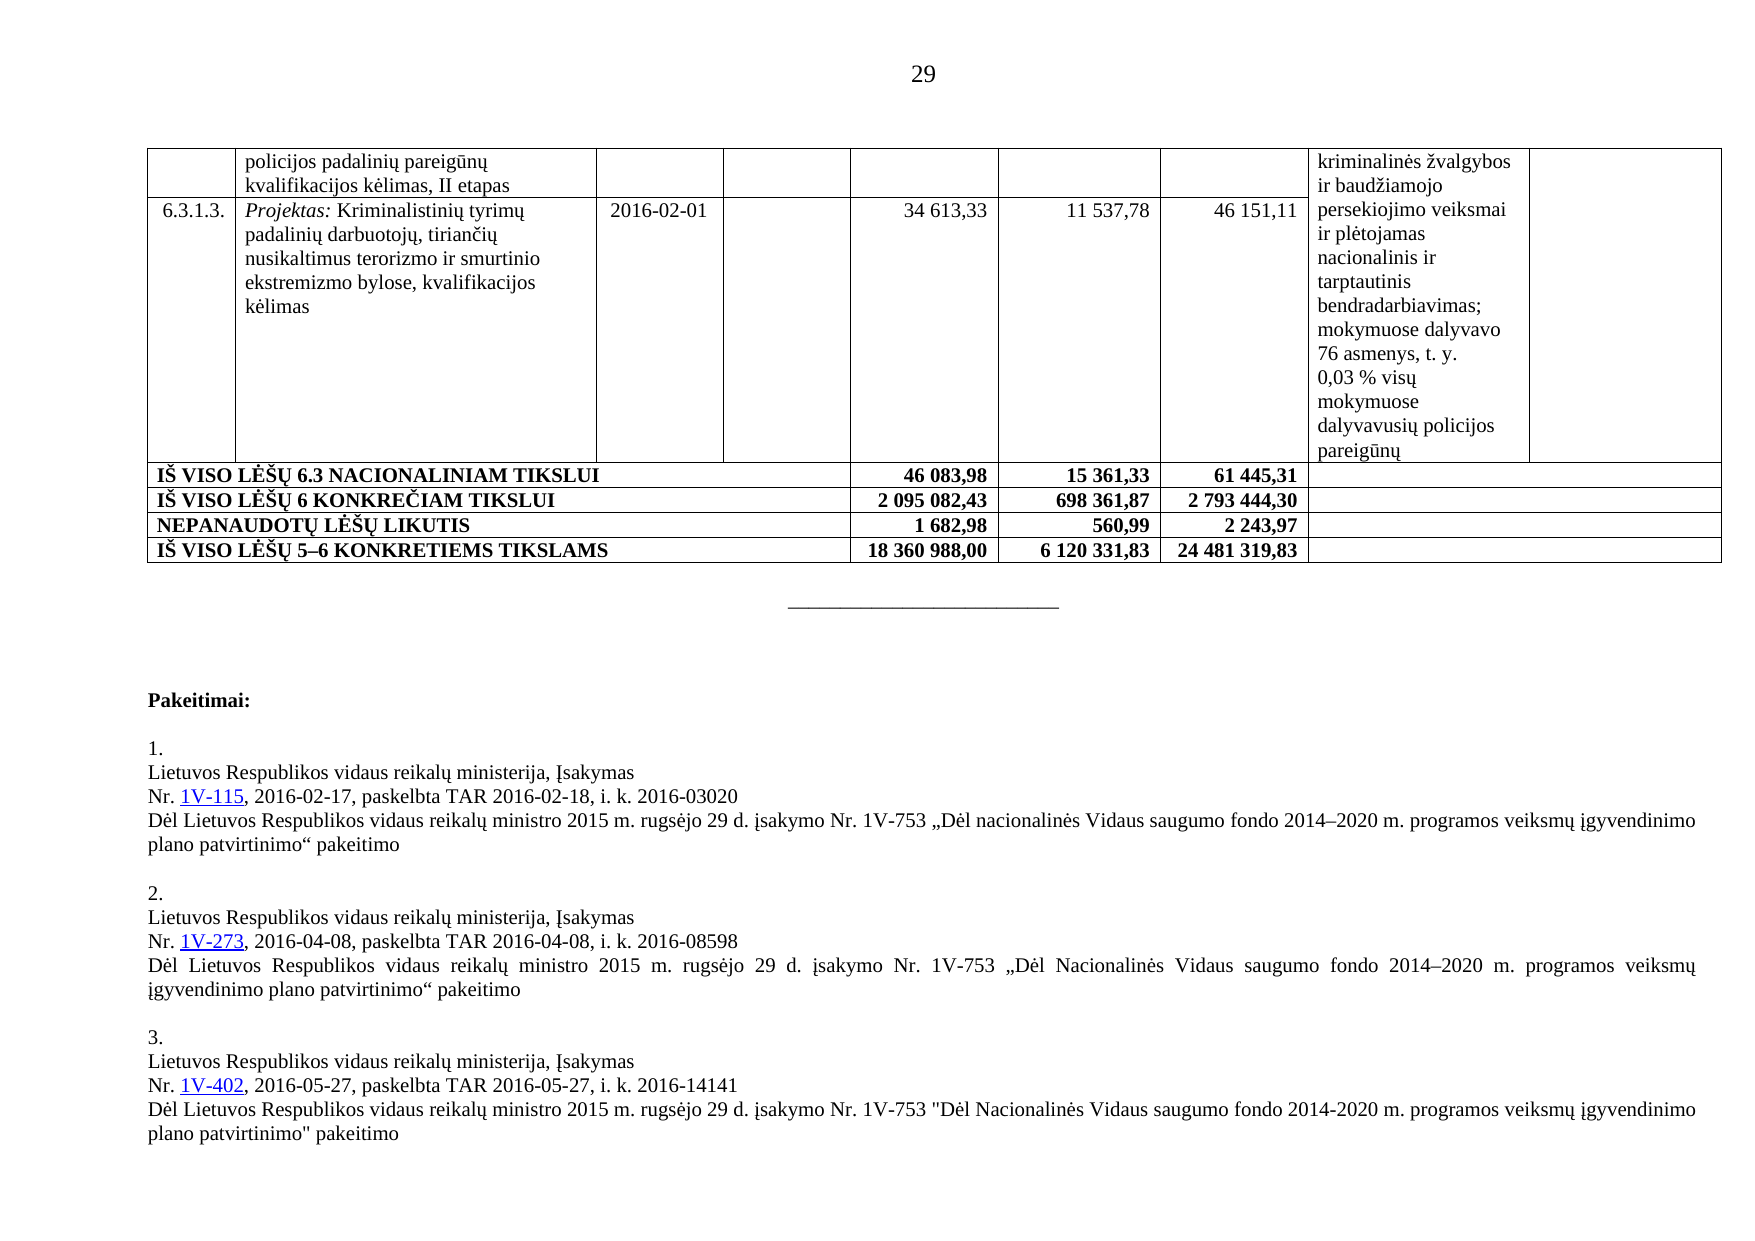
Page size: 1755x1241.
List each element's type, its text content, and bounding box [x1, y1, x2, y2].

table_cell IŠ VISO LĖŠŲ 5–6 KONKRETIEMS TIKSLAMS [148, 538, 850, 562]
table_cell IŠ VISO LĖŠŲ 6.3 NACIONALINIAM TIKSLUI [148, 463, 850, 487]
table_cell [1309, 538, 1721, 562]
table_cell 46 083,98 [851, 463, 998, 487]
table_cell 2 095 082,43 [851, 488, 998, 512]
table_cell 46 151,11 [1161, 198, 1308, 462]
text 2. [148, 881, 1699, 904]
text Lietuvos Respublikos vidaus reikalų ministerija, Įsakymas [148, 1049, 1699, 1073]
table_cell [724, 149, 850, 197]
table_cell 18 360 988,00 [851, 538, 998, 562]
table_cell [1161, 149, 1308, 197]
table_cell IŠ VISO LĖŠŲ 6 KONKREČIAM TIKSLUI [148, 488, 850, 512]
table_cell Projektas: Kriminalistinių tyrimų padalinių darbuotojų, tiriančių nusikaltimus terorizmo ir smurtinio ekstremizmo bylose, kvalifikacijos kėlimas [236, 198, 596, 462]
text Nr. 1V-273, 2016-04-08, paskelbta TAR 2016-04-08, i. k. 2016-08598 [148, 929, 1699, 953]
table_cell 24 481 319,83 [1161, 538, 1308, 562]
table_cell kriminalinės žvalgybos ir baudžiamojo persekiojimo veiksmai ir plėtojamas nacionalinis ir tarptautinis bendradarbiavimas; mokymuose dalyvavo 76 asmenys, t. y. 0,03 % visų mokymuose dalyvavusių policijos pareigūnų [1309, 149, 1529, 462]
table_cell 2 243,97 [1161, 513, 1308, 537]
table_cell 11 537,78 [999, 198, 1160, 462]
table_cell 34 613,33 [851, 198, 998, 462]
text Dėl Lietuvos Respublikos vidaus reikalų ministro 2015 m. rugsėjo 29 d. įsakymo Nr. 1V-753 „Dėl Nacionalinės Vidaus saugumo fondo 2014–2020 m. programos veiksmų įgyvendinimo plano patvirtinimo“ pakeitimo [148, 953, 1699, 1001]
text Nr. 1V-402, 2016-05-27, paskelbta TAR 2016-05-27, i. k. 2016-14141 [148, 1073, 1699, 1097]
text Dėl Lietuvos Respublikos vidaus reikalų ministro 2015 m. rugsėjo 29 d. įsakymo Nr. 1V-753 „Dėl nacionalinės Vidaus saugumo fondo 2014–2020 m. programos veiksmų įgyvendinimo plano patvirtinimo“ pakeitimo [148, 808, 1699, 856]
table_cell 6.3.1.3. [148, 198, 235, 462]
table_cell [724, 198, 850, 462]
table_cell 2016-02-01 [597, 198, 723, 462]
table_cell 698 361,87 [999, 488, 1160, 512]
table_cell [1530, 149, 1721, 462]
table_cell 1 682,98 [851, 513, 998, 537]
table_cell [851, 149, 998, 197]
text 3. [148, 1025, 1699, 1049]
table_cell 61 445,31 [1161, 463, 1308, 487]
text 1. [148, 736, 1699, 760]
text Lietuvos Respublikos vidaus reikalų ministerija, Įsakymas [148, 904, 1699, 929]
text Lietuvos Respublikos vidaus reikalų ministerija, Įsakymas [148, 760, 1699, 784]
table_cell [148, 149, 235, 197]
table_cell [999, 149, 1160, 197]
table_cell [1309, 488, 1721, 512]
text Pakeitimai: [148, 688, 1699, 712]
table_cell policijos padalinių pareigūnų kvalifikacijos kėlimas, II etapas [236, 149, 596, 197]
table_cell 6 120 331,83 [999, 538, 1160, 562]
table_cell 2 793 444,30 [1161, 488, 1308, 512]
table_cell [1309, 463, 1721, 487]
table_cell 560,99 [999, 513, 1160, 537]
text Nr. 1V-115, 2016-02-17, paskelbta TAR 2016-02-18, i. k. 2016-03020 [148, 784, 1699, 808]
table_cell [597, 149, 723, 197]
table_cell 15 361,33 [999, 463, 1160, 487]
text Dėl Lietuvos Respublikos vidaus reikalų ministro 2015 m. rugsėjo 29 d. įsakymo Nr. 1V-753 "Dėl Nacionalinės Vidaus saugumo fondo 2014-2020 m. programos veiksmų įgyvendinimo plano patvirtinimo" pakeitimo [148, 1097, 1699, 1145]
table_cell [1309, 513, 1721, 537]
text __________________________ [148, 587, 1699, 611]
table_cell NEPANAUDOTŲ LĖŠŲ LIKUTIS [148, 513, 850, 537]
